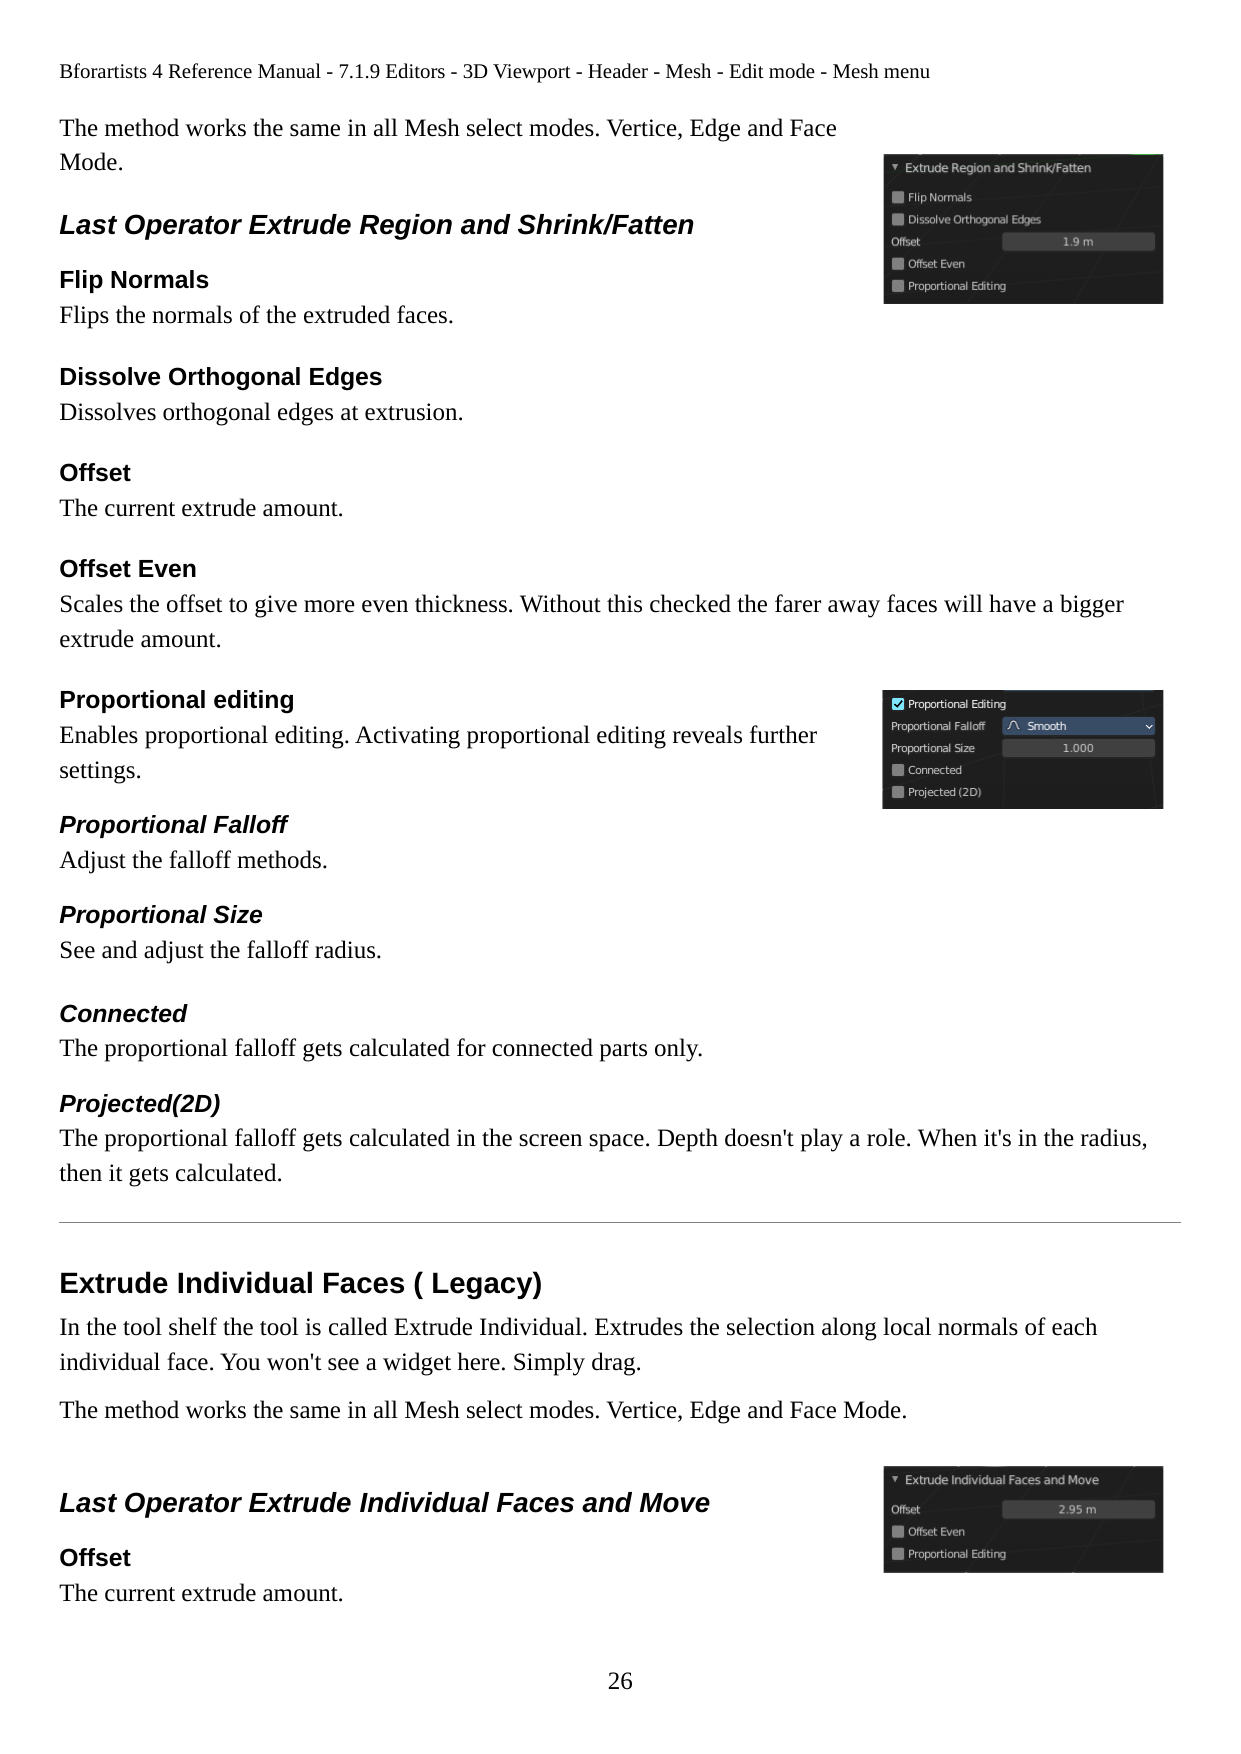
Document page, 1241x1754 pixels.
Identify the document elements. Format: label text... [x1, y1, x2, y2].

text The method works the same in all Mesh select modes. Vertice, Edge and Face Mode. [59, 113, 1181, 176]
text See and adjust the falloff radius. [59, 935, 1181, 964]
picture [883, 1466, 1164, 1573]
text The proportional falloff gets calculated for connected parts only. [59, 1033, 1181, 1062]
text The current extrude amount. [59, 493, 1181, 522]
subtitle Flip Normals [59, 266, 883, 294]
subtitle Offset Even [59, 554, 1181, 583]
subtitle Projected(2D) [59, 1089, 1181, 1117]
text Adjust the falloff methods. [59, 845, 1181, 873]
subtitle [1164, 266, 1181, 294]
text In the tool shelf the tool is called Extrude Individual. Extrudes the selection along local normals of each individual face. You won't see a widget here. Simply drag. [59, 1312, 1181, 1375]
text Enables proportional editing. Activating proportional editing reveals further settings. [59, 720, 882, 783]
text The current extrude amount. [59, 1578, 1181, 1606]
subtitle Proportional Size [59, 900, 1181, 929]
picture [883, 154, 1164, 304]
subtitle Proportional Falloff [59, 810, 1181, 838]
picture [882, 690, 1164, 809]
text Scales the offset to give more even thickness. Without this checked the farer away faces will have a bigger extrude amount. [59, 589, 1181, 653]
subtitle Dissolve Orthogonal Edges [59, 362, 1181, 390]
text Dissolves orthogonal edges at extrusion. [59, 397, 1181, 425]
subtitle Connected [59, 999, 1181, 1027]
subtitle Last Operator Extrude Region and Shrink/Fatten [59, 209, 883, 241]
text The proportional falloff gets calculated in the screen space. Depth doesn't play a role. When it's in the radius, then it gets calculated. [59, 1123, 1181, 1187]
subtitle [1164, 1543, 1181, 1571]
subtitle Last Operator Extrude Individual Faces and Move [59, 1486, 883, 1518]
subtitle Extrude Individual Faces ( Legacy) [59, 1266, 1181, 1299]
subtitle Proportional editing [59, 685, 1181, 714]
text Flips the normals of the extruded faces. [59, 300, 1181, 329]
subtitle Offset [59, 458, 1181, 487]
text The method works the same in all Mesh select modes. Vertice, Edge and Face Mode. [59, 1396, 1181, 1424]
subtitle Offset [59, 1543, 883, 1571]
